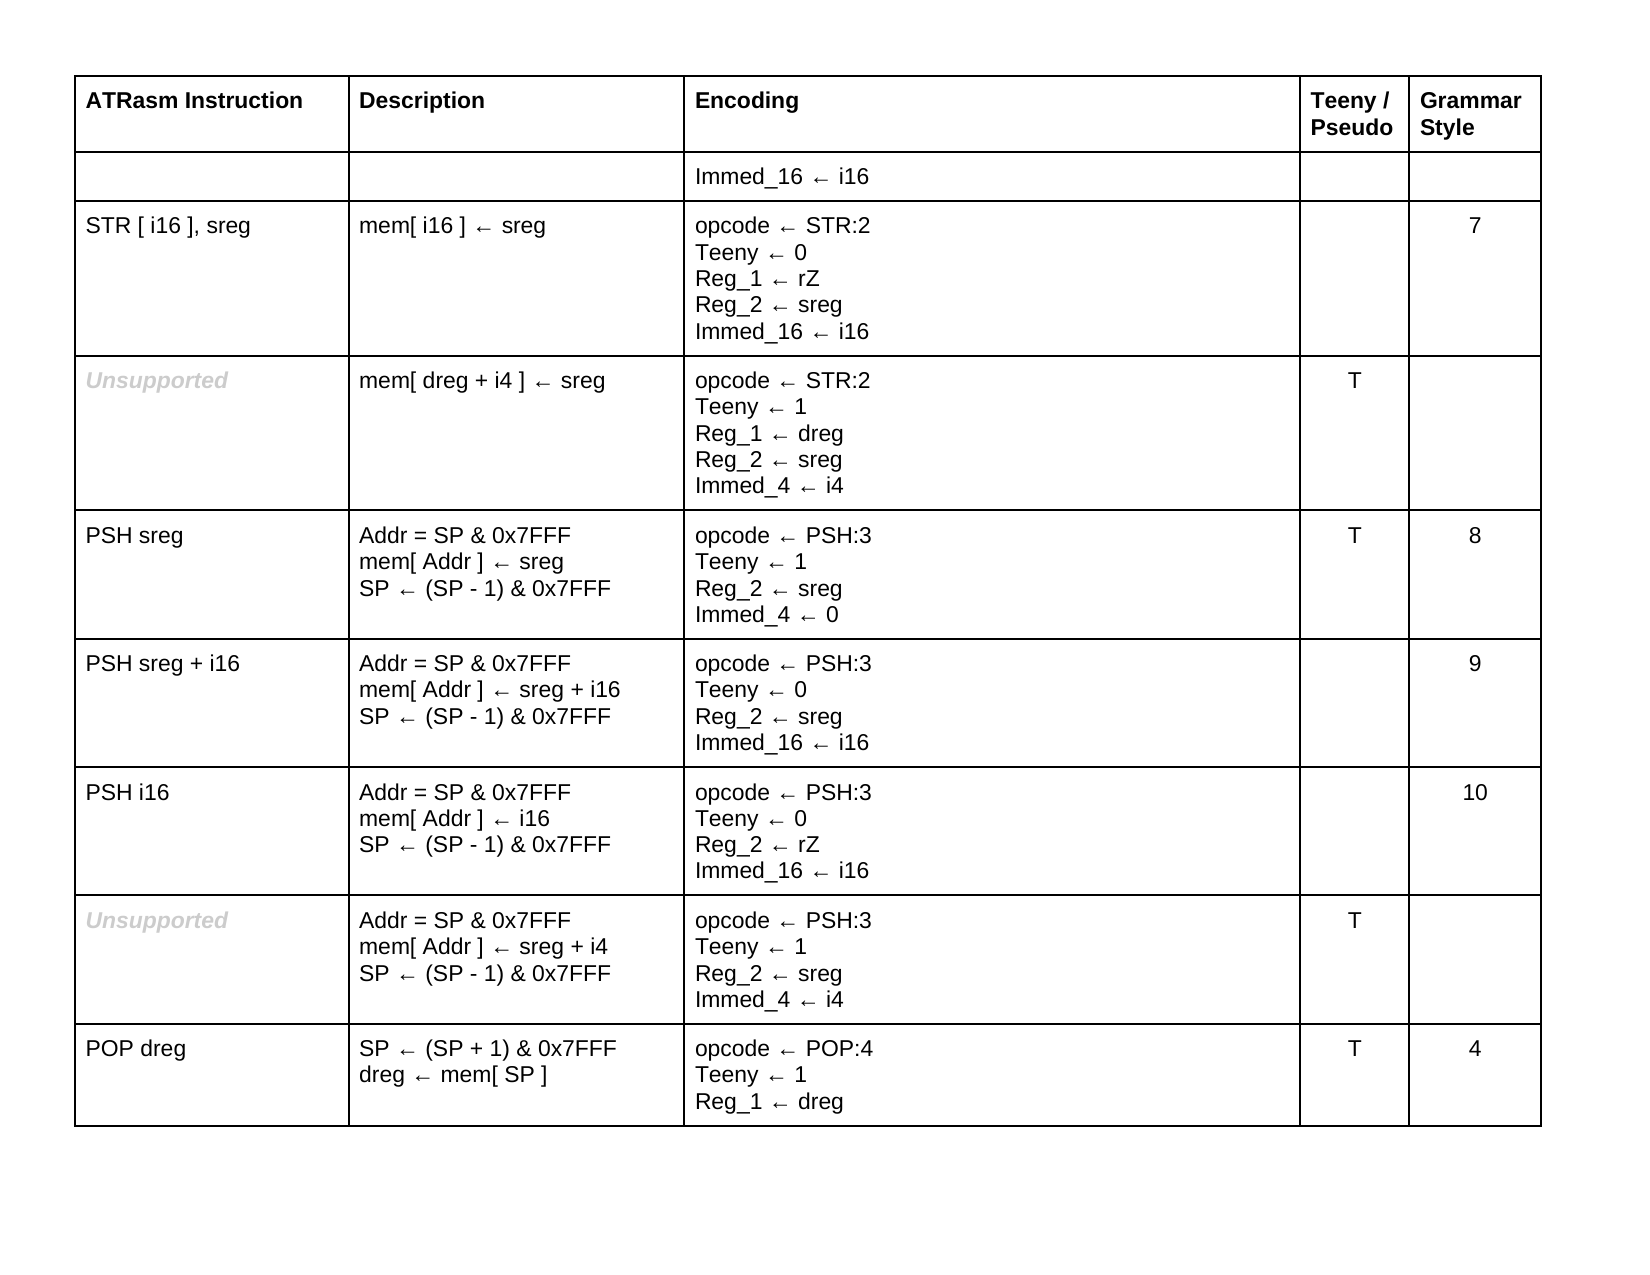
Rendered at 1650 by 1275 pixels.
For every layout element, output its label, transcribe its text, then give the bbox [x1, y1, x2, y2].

table_cell T [1301, 1025, 1408, 1124]
table_header Encoding [685, 77, 1299, 151]
table_cell [1301, 768, 1408, 894]
table_cell Unsupported [76, 896, 348, 1023]
table_cell PSH i16 [76, 768, 348, 894]
table_cell T [1301, 896, 1408, 1023]
table_header Grammar Style [1410, 77, 1540, 151]
table_cell [1410, 153, 1540, 200]
table_cell 7 [1410, 202, 1540, 354]
table_cell 9 [1410, 640, 1540, 766]
table_cell [1301, 202, 1408, 354]
table_cell T [1301, 357, 1408, 509]
table_header ATRasm Instruction [76, 77, 348, 151]
table_cell Addr = SP & 0x7FFF mem[ Addr ] ← sreg + i4 SP ← (SP - 1) & 0x7FFF [350, 896, 683, 1023]
table_cell T [1301, 511, 1408, 638]
table_cell opcode ← PSH:3 Teeny ← 0 Reg_2 ← sreg Immed_16 ← i16 [685, 640, 1299, 766]
table_header Description [350, 77, 683, 151]
table_cell opcode ← STR:2 Teeny ← 1 Reg_1 ← dreg Reg_2 ← sreg Immed_4 ← i4 [685, 357, 1299, 509]
table_cell [1301, 640, 1408, 766]
table_cell Addr = SP & 0x7FFF mem[ Addr ] ← sreg SP ← (SP - 1) & 0x7FFF [350, 511, 683, 638]
table_cell Addr = SP & 0x7FFF mem[ Addr ] ← sreg + i16 SP ← (SP - 1) & 0x7FFF [350, 640, 683, 766]
table_cell opcode ← STR:2 Teeny ← 0 Reg_1 ← rZ Reg_2 ← sreg Immed_16 ← i16 [685, 202, 1299, 354]
table_cell PSH sreg [76, 511, 348, 638]
table_cell [1301, 153, 1408, 200]
table_cell 10 [1410, 768, 1540, 894]
table_cell opcode ← PSH:3 Teeny ← 1 Reg_2 ← sreg Immed_4 ← 0 [685, 511, 1299, 638]
table_cell [1410, 896, 1540, 1023]
table_cell mem[ dreg + i4 ] ← sreg [350, 357, 683, 509]
table_cell Unsupported [76, 357, 348, 509]
table_cell [1410, 357, 1540, 509]
table_cell PSH sreg + i16 [76, 640, 348, 766]
table_cell [350, 153, 683, 200]
table_cell opcode ← POP:4 Teeny ← 1 Reg_1 ← dreg [685, 1025, 1299, 1124]
table_cell 4 [1410, 1025, 1540, 1124]
table_cell Immed_16 ← i16 [685, 153, 1299, 200]
table_header Teeny / Pseudo [1301, 77, 1408, 151]
table_cell mem[ i16 ] ← sreg [350, 202, 683, 354]
table_cell SP ← (SP + 1) & 0x7FFF dreg ← mem[ SP ] [350, 1025, 683, 1124]
table_cell opcode ← PSH:3 Teeny ← 1 Reg_2 ← sreg Immed_4 ← i4 [685, 896, 1299, 1023]
table_cell POP dreg [76, 1025, 348, 1124]
table_cell Addr = SP & 0x7FFF mem[ Addr ] ← i16 SP ← (SP - 1) & 0x7FFF [350, 768, 683, 894]
table_cell [76, 153, 348, 200]
table_cell 8 [1410, 511, 1540, 638]
table_cell opcode ← PSH:3 Teeny ← 0 Reg_2 ← rZ Immed_16 ← i16 [685, 768, 1299, 894]
table_cell STR [ i16 ], sreg [76, 202, 348, 354]
